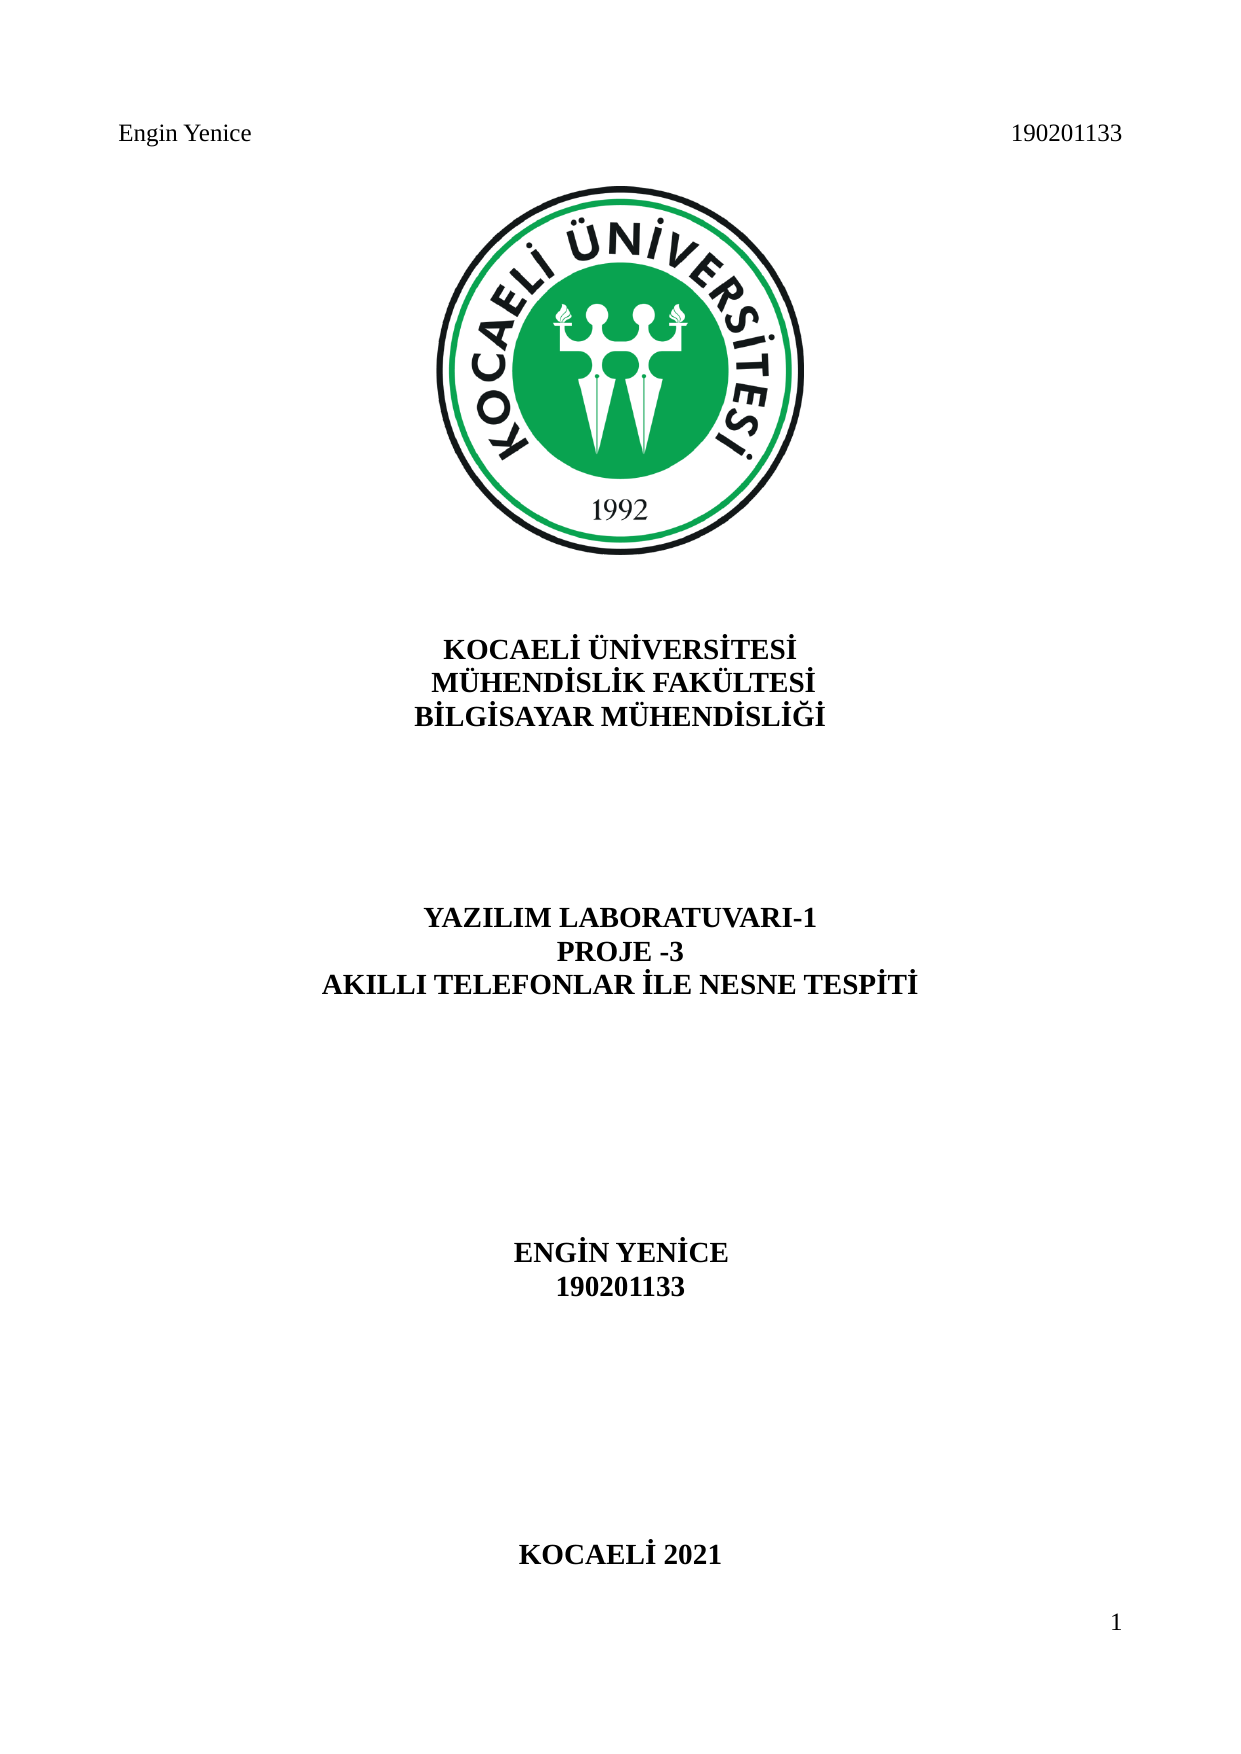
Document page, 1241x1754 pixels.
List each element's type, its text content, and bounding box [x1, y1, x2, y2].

text PROJE -3 [118, 934, 1122, 967]
text 190201133 [118, 1269, 1122, 1303]
text BİLGİSAYAR MÜHENDİSLİĞİ [88, 699, 1122, 732]
text Akıllı Telefonlar ile Nesne Tespiti [118, 967, 1122, 1001]
picture [436, 186, 804, 555]
text ENGİN YENİCE [118, 1236, 1122, 1269]
text MÜHENDİSLİK FAKÜLTESİ [118, 665, 1122, 699]
text KOCAELİ ÜNİVERSİTESİ [118, 632, 1122, 665]
text YAZILIM LABORATUVARI-1 [118, 900, 1122, 934]
text KOCAELİ 2021 [118, 1537, 1122, 1571]
